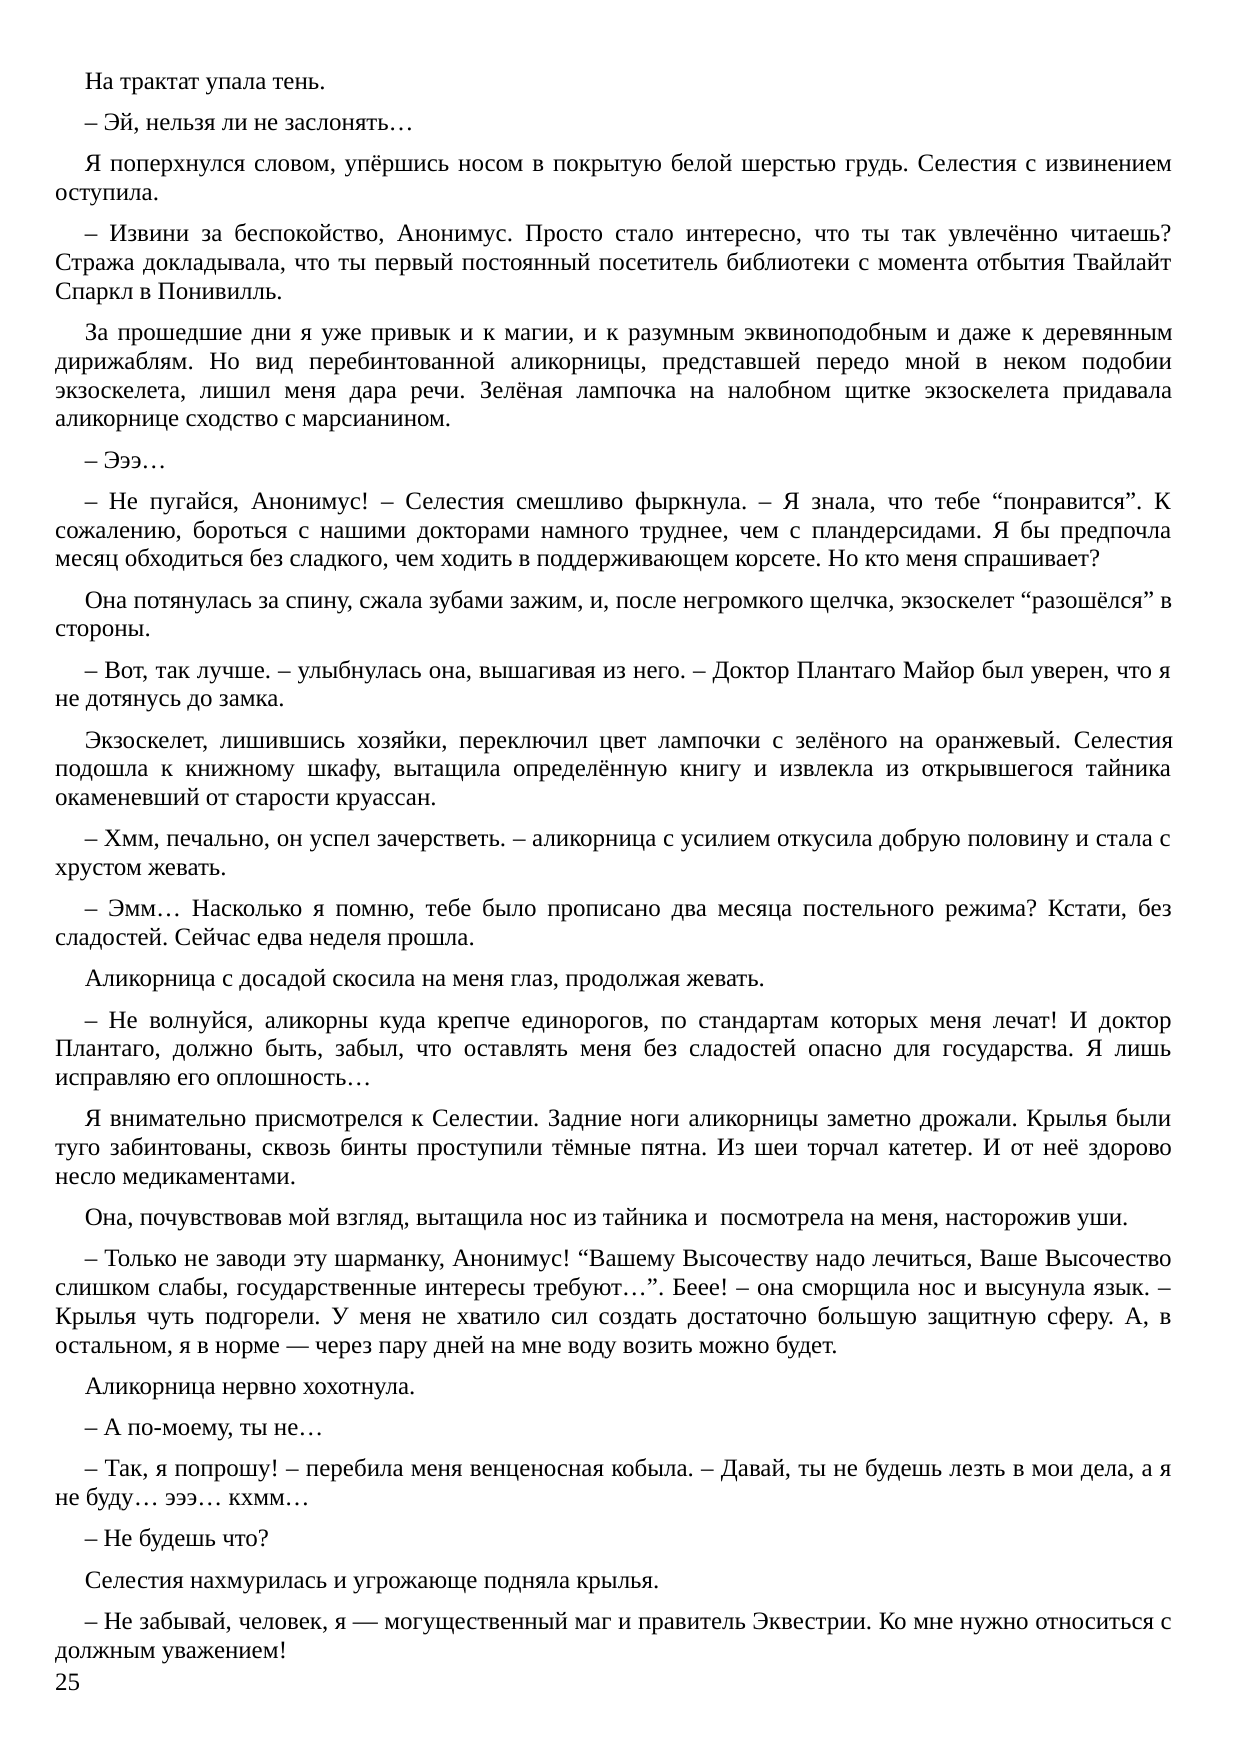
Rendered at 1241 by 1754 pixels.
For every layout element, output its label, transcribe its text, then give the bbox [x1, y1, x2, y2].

text Аликорница нервно хохотнула. [55, 1371, 1173, 1400]
text – Не будешь что? [55, 1523, 1173, 1552]
text На трактат упала тень. [55, 66, 1173, 95]
text – Так, я попрошу! – перебила меня венценосная кобыла. – Давай, ты не будешь лезть в мои дела, а я не буду… эээ… кхмм… [55, 1453, 1173, 1511]
text Она, почувствовав мой взгляд, вытащила нос из тайника и посмотрела на меня, насторожив уши. [55, 1202, 1173, 1231]
text Аликорница с досадой скосила на меня глаз, продолжая жевать. [55, 963, 1173, 992]
text – Извини за беспокойство, Анонимус. Просто стало интересно, что ты так увлечённо читаешь? Стража докладывала, что ты первый постоянный посетитель библиотеки с момента отбытия Твайлайт Спаркл в Понивилль. [55, 218, 1173, 305]
text – Не волнуйся, аликорны куда крепче единорогов, по стандартам которых меня лечат! И доктор Плантаго, должно быть, забыл, что оставлять меня без сладостей опасно для государства. Я лишь исправляю его оплошность… [55, 1005, 1173, 1091]
text – Эээ… [55, 445, 1173, 473]
text Селестия нахмурилась и угрожающе подняла крылья. [55, 1565, 1173, 1593]
text Я внимательно присмотрелся к Селестии. Задние ноги аликорницы заметно дрожали. Крылья были туго забинтованы, сквозь бинты проступили тёмные пятна. Из шеи торчал катетер. И от неё здорово несло медикаментами. [55, 1103, 1173, 1190]
text – Только не заводи эту шарманку, Анонимус! “Вашему Высочеству надо лечиться, Ваше Высочество слишком слабы, государственные интересы требуют…”. Беее! – она сморщила нос и высунула язык. – Крылья чуть подгорели. У меня не хватило сил создать достаточно большую защитную сферу. А, в остальном, я в норме — через пару дней на мне воду возить можно будет. [55, 1243, 1173, 1358]
text – Хмм, печально, он успел зачерстветь. – аликорница с усилием откусила добрую половину и стала с хрустом жевать. [55, 823, 1173, 881]
text – Эй, нельзя ли не заслонять… [55, 107, 1173, 136]
text Экзоскелет, лишившись хозяйки, переключил цвет лампочки с зелёного на оранжевый. Селестия подошла к книжному шкафу, вытащила определённую книгу и извлекла из открывшегося тайника окаменевший от старости круассан. [55, 725, 1173, 811]
text – А по-моему, ты не… [55, 1412, 1173, 1441]
text – Не пугайся, Анонимус! – Селестия смешливо фыркнула. – Я знала, что тебе “понравится”. К сожалению, бороться с нашими докторами намного труднее, чем с пландерсидами. Я бы предпочла месяц обходиться без сладкого, чем ходить в поддерживающем корсете. Но кто меня спрашивает? [55, 486, 1173, 572]
text За прошедшие дни я уже привык и к магии, и к разумным эквиноподобным и даже к деревянным дирижаблям. Но вид перебинтованной аликорницы, представшей передо мной в неком подобии экзоскелета, лишил меня дара речи. Зелёная лампочка на налобном щитке экзоскелета придавала аликорнице сходство с марсианином. [55, 317, 1173, 432]
text – Эмм… Насколько я помню, тебе было прописано два месяца постельного режима? Кстати, без сладостей. Сейчас едва неделя прошла. [55, 893, 1173, 951]
text Она потянулась за спину, сжала зубами зажим, и, после негромкого щелчка, экзоскелет “разошёлся” в стороны. [55, 585, 1173, 642]
text – Вот, так лучше. – улыбнулась она, вышагивая из него. – Доктор Плантаго Майор был уверен, что я не дотянусь до замка. [55, 655, 1173, 712]
text Я поперхнулся словом, упёршись носом в покрытую белой шерстью грудь. Селестия с извинением оступила. [55, 148, 1173, 206]
text – Не забывай, человек, я — могущественный маг и правитель Эквестрии. Ко мне нужно относиться с должным уважением! [55, 1606, 1173, 1663]
